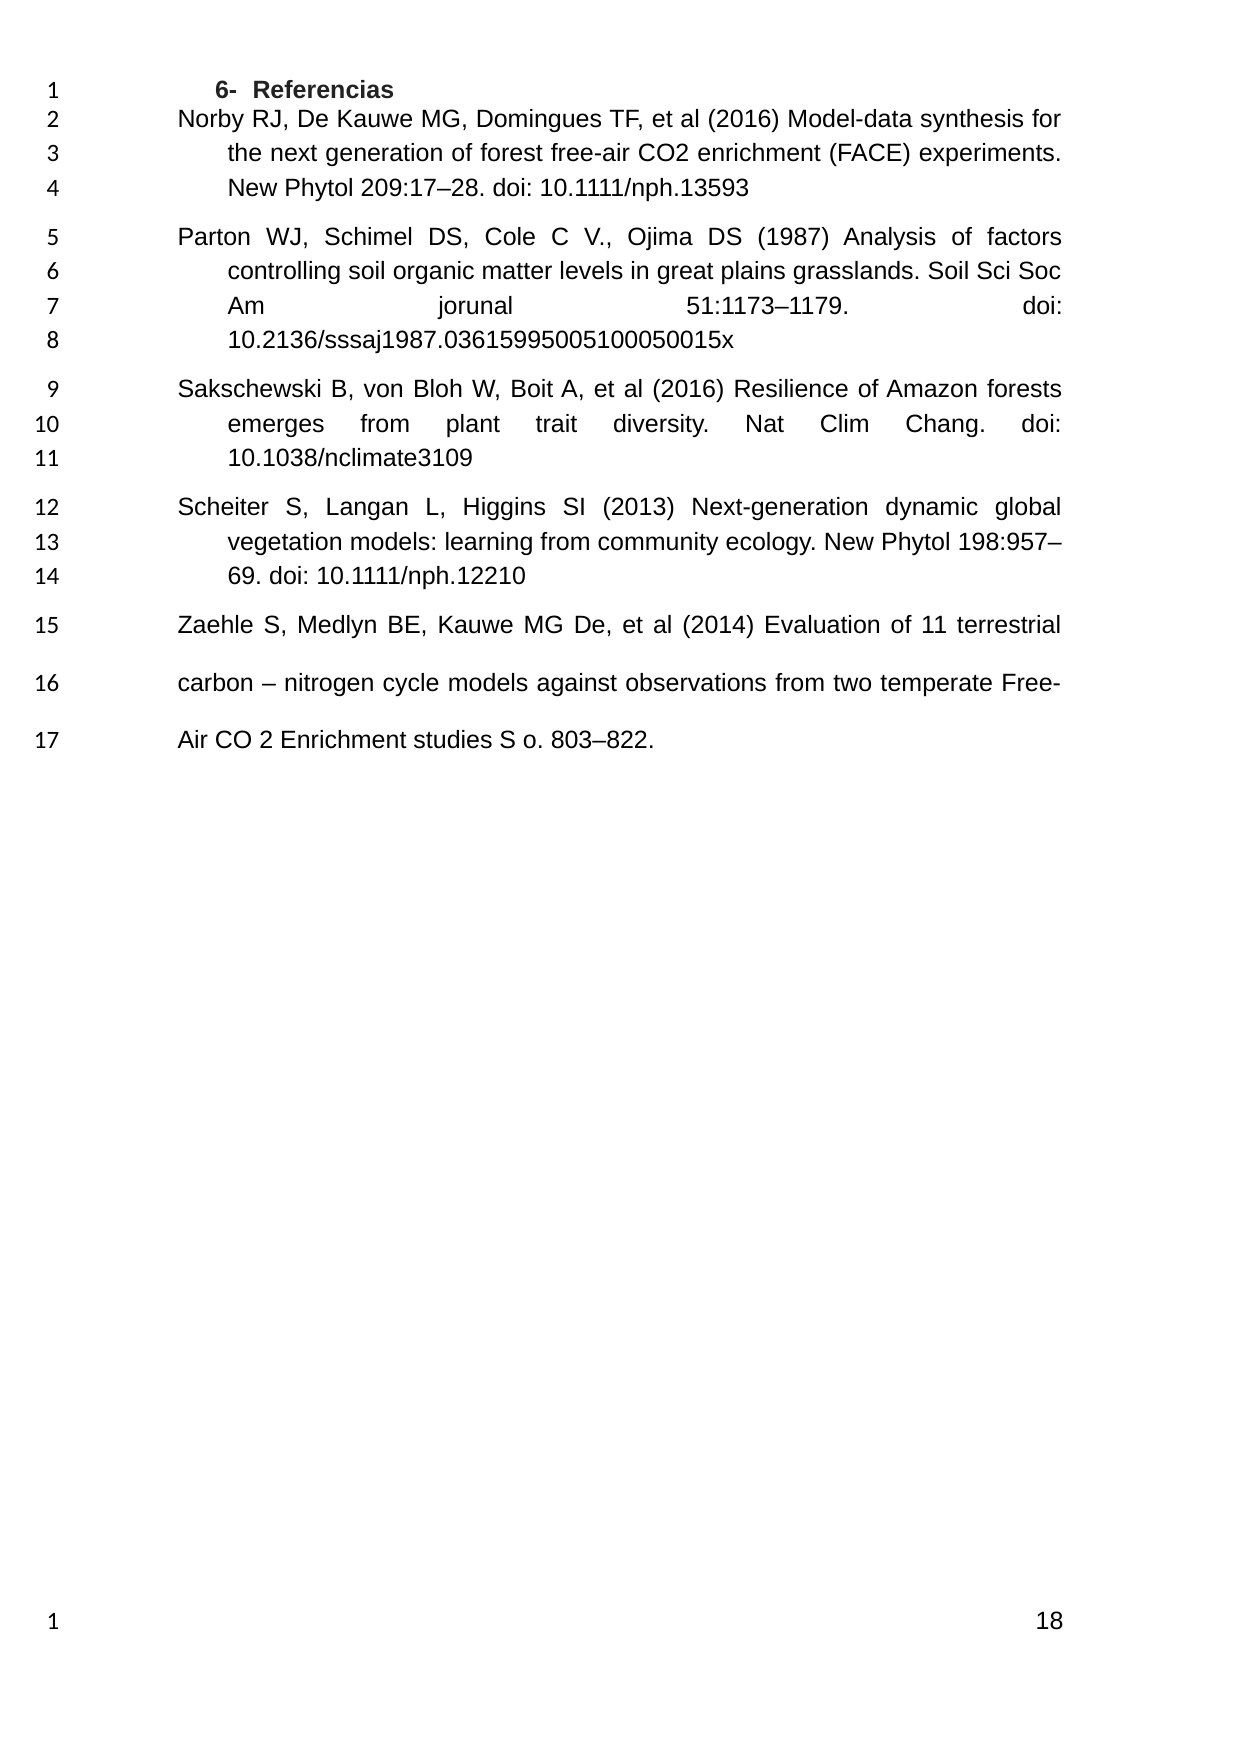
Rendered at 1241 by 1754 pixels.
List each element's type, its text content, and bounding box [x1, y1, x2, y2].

text Scheiter S, Langan L, Higgins SI (2013) Next-generation dynamic global vegetation models: learning from community ecology. New Phytol 198:957–69. doi: 10.1111/nph.12210 [177, 492, 1063, 590]
text Parton WJ, Schimel DS, Cole C V., Ojima DS (1987) Analysis of factors controlling soil organic matter levels in great plains grasslands. Soil Sci Soc Am jorunal 51:1173–1179. doi: 10.2136/sssaj1987.03615995005100050015x [177, 222, 1063, 354]
text Norby RJ, De Kauwe MG, Domingues TF, et al (2016) Model-data synthesis for the next generation of forest free-air CO2 enrichment (FACE) experiments. New Phytol 209:17–28. doi: 10.1111/nph.13593 [177, 104, 1063, 201]
text Sakschewski B, von Bloh W, Boit A, et al (2016) Resilience of Amazon forests emerges from plant trait diversity. Nat Clim Chang. doi: 10.1038/nclimate3109 [177, 374, 1063, 472]
text Zaehle S, Medlyn BE, Kauwe MG De, et al (2014) Evaluation of 11 terrestrial carbon – nitrogen cycle models against observations from two temperate Free-Air CO 2 Enrichment studies S o. 803–822. [177, 610, 1063, 754]
list Referencias [215, 75, 1063, 104]
